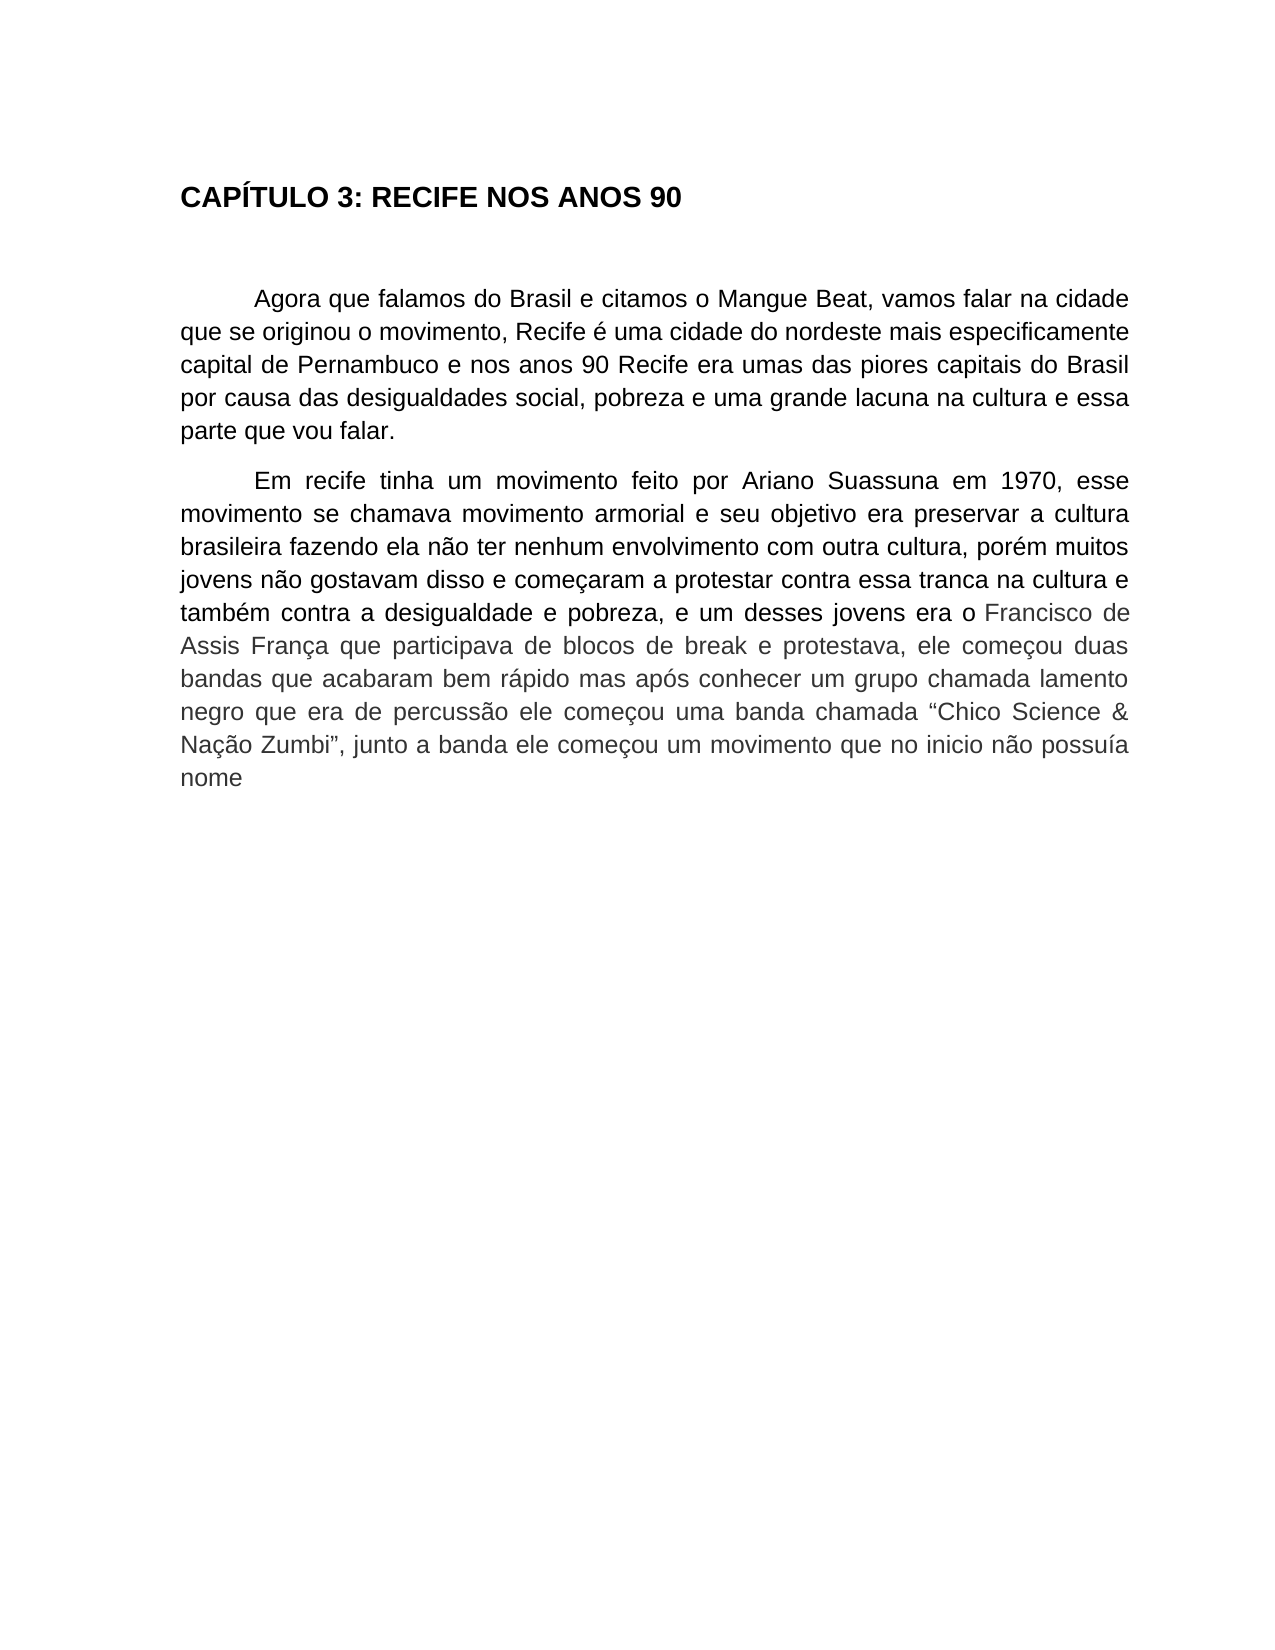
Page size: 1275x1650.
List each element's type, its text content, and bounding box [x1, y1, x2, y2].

text Em recife tinha um movimento feito por Ariano Suassuna em 1970, esse movimento se chamava movimento armorial e seu objetivo era preservar a cultura brasileira fazendo ela não ter nenhum envolvimento com outra cultura, porém muitos jovens não gostavam disso e começaram a protestar contra essa tranca na cultura e também contra a desigualdade e pobreza, e um desses jovens era o Francisco de Assis França que participava de blocos de break e protestava, ele começou duas bandas que acabaram bem rápido mas após conhecer um grupo chamada lamento negro que era de percussão ele começou uma banda chamada “Chico Science & Nação Zumbi”, junto a banda ele começou um movimento que no inicio não possuía nome [180, 466, 1131, 792]
text CAPÍTULO 3: RECIFE NOS ANOS 90 [180, 180, 1131, 214]
text Agora que falamos do Brasil e citamos o Mangue Beat, vamos falar na cidade que se originou o movimento, Recife é uma cidade do nordeste mais especificamente capital de Pernambuco e nos anos 90 Recife era umas das piores capitais do Brasil por causa das desigualdades social, pobreza e uma grande lacuna na cultura e essa parte que vou falar. [180, 284, 1131, 445]
